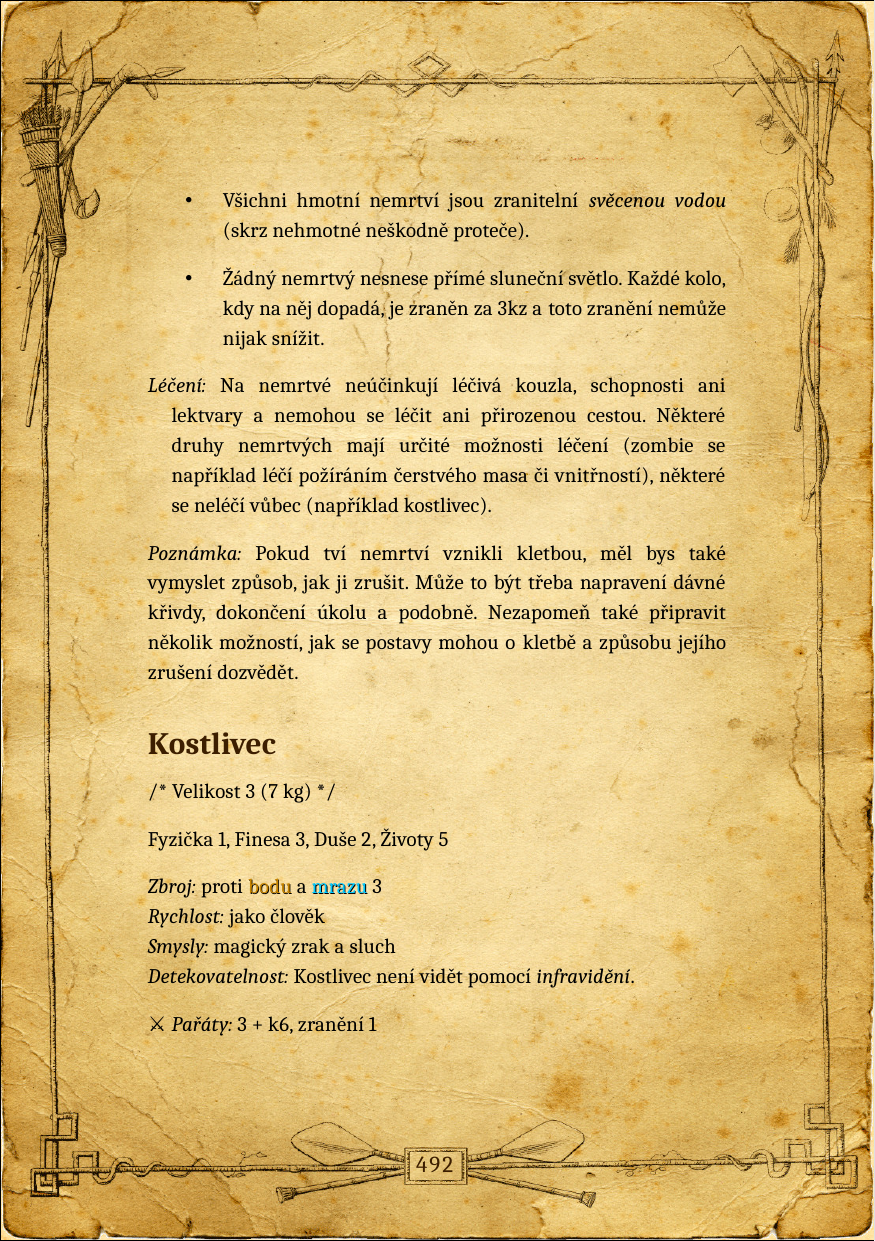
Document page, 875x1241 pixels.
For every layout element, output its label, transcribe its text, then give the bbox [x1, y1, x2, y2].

text Rychlost: jako člověk [148, 905, 726, 929]
text Zbroj: proti bodu a⁠ mrazu 3 [148, 875, 726, 899]
subtitle Kostlivec [148, 726, 726, 762]
text /* Velikost 3 (7 kg) */ [148, 780, 726, 804]
list Všichni hmotní nemrtví jsou zranitelní svěcenou vodou (skrz nehmotné neškodně proteče). [185, 189, 726, 243]
text Poznámka: Pokud tví nemrtví vznikli kletbou, měl bys také vymyslet způsob, jak ji zrušit. Může to být třeba napravení dávné křivdy, dokončení úkolu a⁠ podobně. Nezapomeň také připravit několik možností, jak se postavy mohou o⁠ kletbě a⁠ způsobu jejího zrušení dozvědět. [148, 541, 726, 685]
text Smysly: magický zrak a⁠ sluch [148, 935, 726, 959]
text Detekovatelnost: Kostlivec není vidět pomocí infravidění. [148, 964, 726, 988]
text Fyzička 1, Finesa 3, Duše 2, Životy 5 [148, 827, 726, 851]
list Žádný nemrtvý nesnese přímé sluneční světlo. Každé kolo, kdy na něj dopadá, je zraněn za 3kz a⁠ toto zranění nemůže nijak snížit. [185, 267, 726, 350]
text Léčení: Na nemrtvé neúčinkují léčivá kouzla, schopnosti ani lektvary a⁠ nemohou se léčit ani přirozenou cestou. Některé druhy nemrtvých mají určité možnosti léčení (zombie se například léčí požíráním čerstvého masa či vnitřností), některé se neléčí vůbec (například kostlivec). [148, 374, 726, 517]
text ⚔ Pařáty: 3 + k6, zranění 1 [148, 1012, 726, 1036]
picture [1, 1, 874, 1240]
